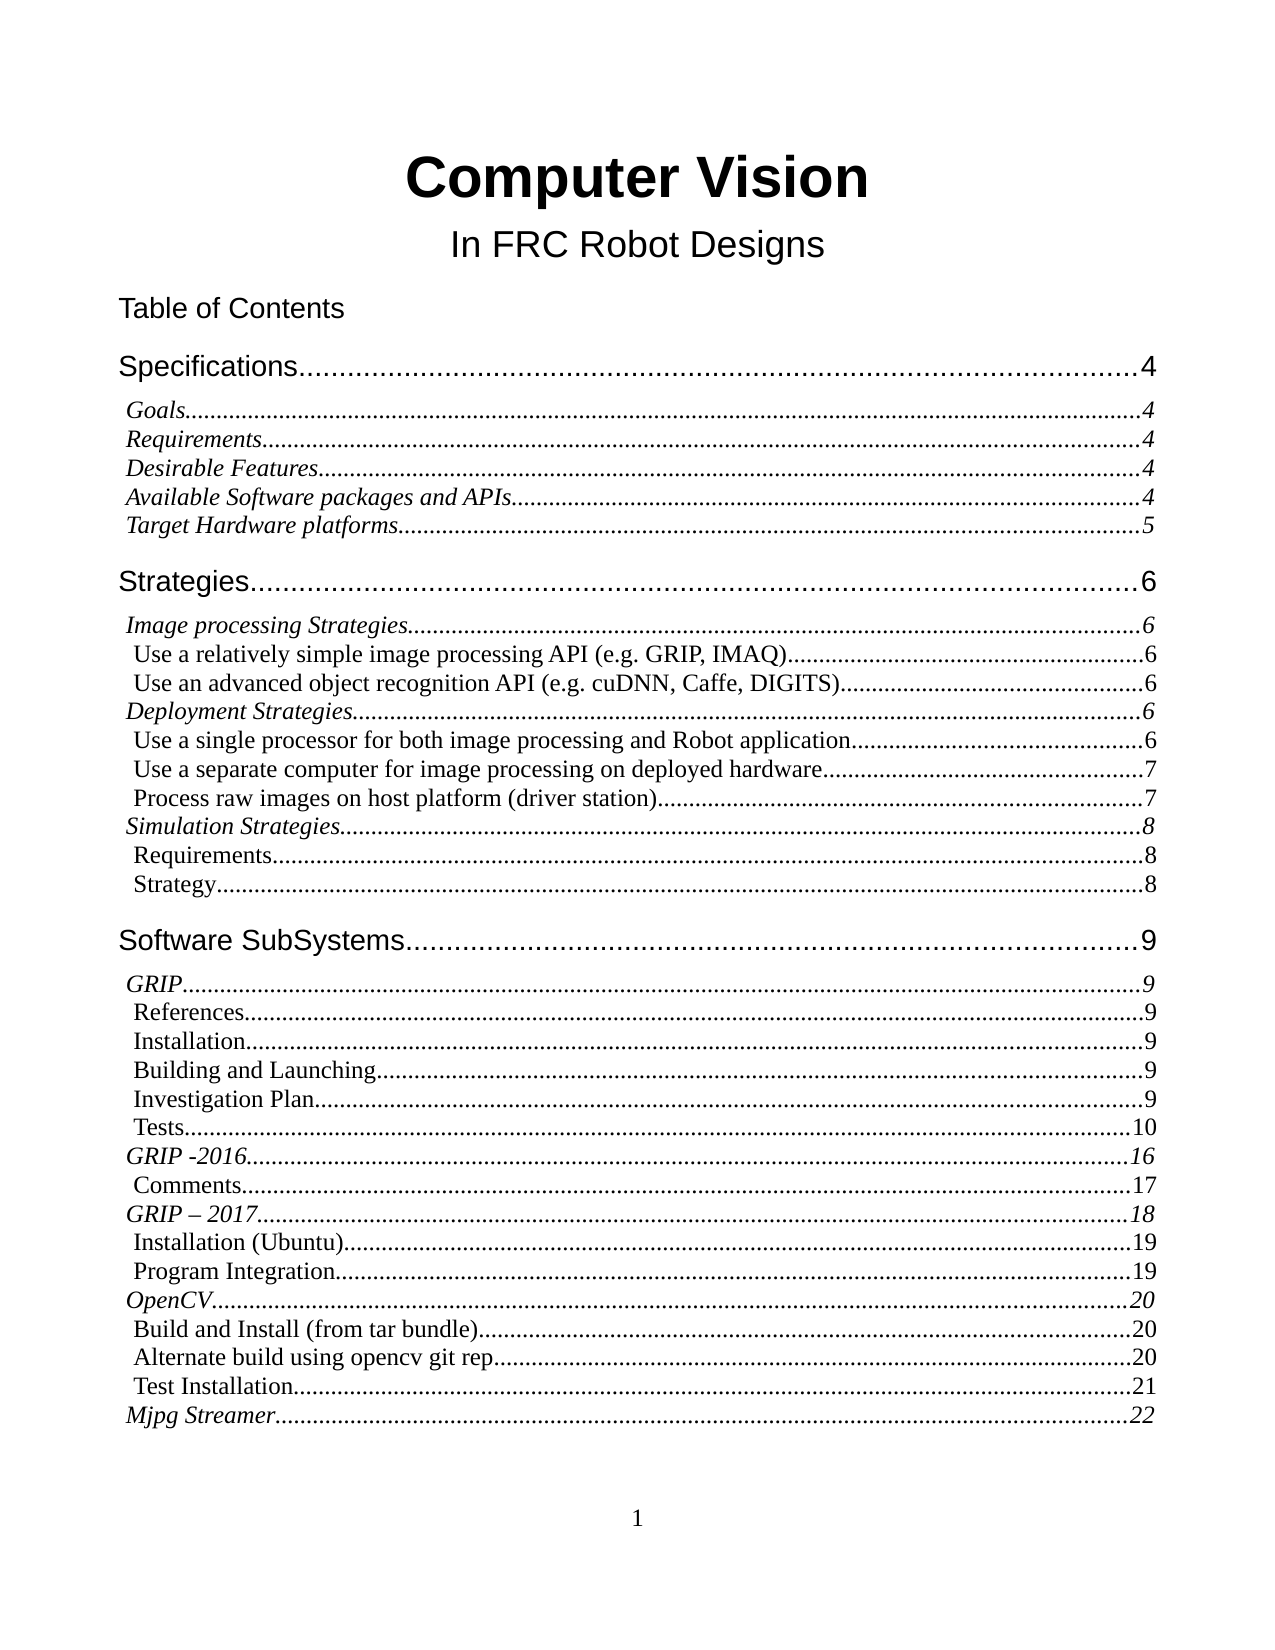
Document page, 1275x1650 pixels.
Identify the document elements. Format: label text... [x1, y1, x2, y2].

subtitle GRIP -2016 16 [118, 1141, 1157, 1170]
text Use an advanced object recognition API (e.g. cuDNN, Caffe, DIGITS) 6 [118, 668, 1157, 696]
text Use a separate computer for image processing on deployed hardware 7 [118, 754, 1157, 783]
text Alternate build using opencv git rep 20 [118, 1342, 1157, 1371]
subtitle GRIP 9 [118, 969, 1157, 997]
text References 9 [118, 997, 1157, 1026]
text Build and Install (from tar bundle) 20 [118, 1314, 1157, 1342]
text Use a relatively simple image processing API (e.g. GRIP, IMAQ) 6 [118, 639, 1157, 668]
text Investigation Plan 9 [118, 1084, 1157, 1112]
subtitle Simulation Strategies 8 [118, 811, 1157, 840]
subtitle OpenCV 20 [118, 1285, 1157, 1314]
subtitle Software SubSystems 9 [118, 923, 1157, 956]
text Strategy 8 [118, 869, 1157, 898]
text Use a single processor for both image processing and Robot application 6 [118, 725, 1157, 754]
subtitle Specifications 4 [118, 349, 1157, 383]
text Requirements 8 [118, 840, 1157, 869]
text Test Installation 21 [118, 1371, 1157, 1400]
text Installation 9 [118, 1026, 1157, 1055]
subtitle Mjpg Streamer 22 [118, 1400, 1157, 1429]
subtitle Goals 4 [118, 395, 1157, 424]
text Process raw images on host platform (driver station) 7 [118, 783, 1157, 811]
title Computer Vision [118, 143, 1157, 210]
text Building and Launching 9 [118, 1055, 1157, 1084]
subtitle Deployment Strategies 6 [118, 696, 1157, 725]
subtitle Desirable Features 4 [118, 453, 1157, 482]
text Tests 10 [118, 1112, 1157, 1141]
subtitle Strategies 6 [118, 564, 1157, 598]
subtitle Table of Contents [118, 291, 1157, 324]
subtitle GRIP – 2017 18 [118, 1199, 1157, 1227]
text Program Integration 19 [118, 1256, 1157, 1285]
subtitle Available Software packages and APIs 4 [118, 482, 1157, 510]
subtitle Image processing Strategies 6 [118, 610, 1157, 639]
subtitle Target Hardware platforms 5 [118, 510, 1157, 539]
subtitle In FRC Robot Designs [118, 223, 1157, 266]
text Installation (Ubuntu) 19 [118, 1227, 1157, 1256]
subtitle Requirements 4 [118, 424, 1157, 453]
text Comments 17 [118, 1170, 1157, 1199]
